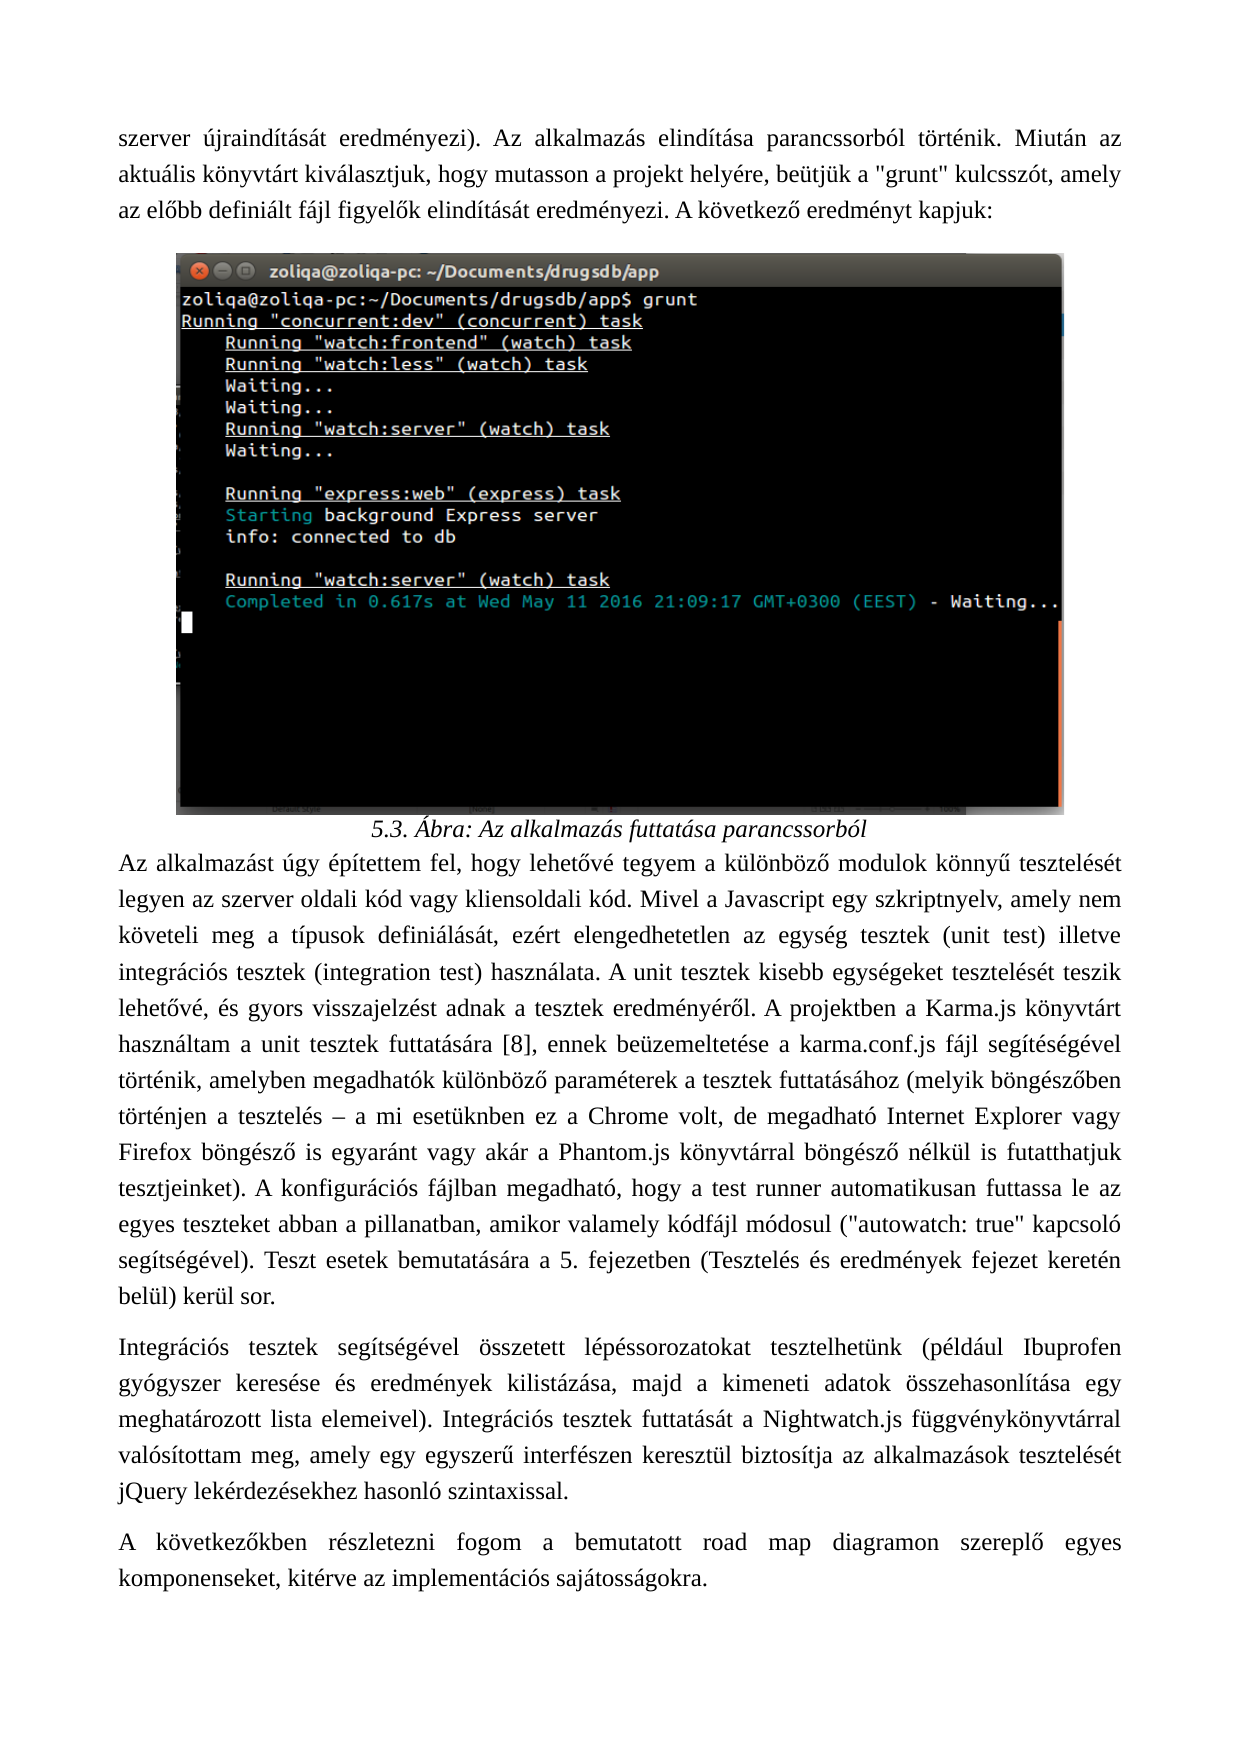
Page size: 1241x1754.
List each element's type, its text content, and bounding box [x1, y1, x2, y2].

text Integrációs tesztek segítségével összetett lépéssorozatokat tesztelhetünk (például Ibuprofen gyógyszer keresése és eredmények kilistázása, majd a kimeneti adatok összehasonlítása egy meghatározott lista elemeivel). Integrációs tesztek futtatását a Nightwatch.js függvénykönyvtárral valósítottam meg, amely egy egyszerű interfészen keresztül biztosítja az alkalmazások tesztelését jQuery lekérdezésekhez hasonló szintaxissal. [118, 1327, 1122, 1507]
picture [176, 253, 1065, 815]
text A következőkben részletezni fogom a bemutatott road map diagramon szereplő egyes komponenseket, kitérve az implementációs sajátosságokra. [118, 1522, 1122, 1594]
text Az alkalmazást úgy építettem fel, hogy lehetővé tegyem a különböző modulok könnyű tesztelését legyen az szerver oldali kód vagy kliensoldali kód. Mivel a Javascript egy szkriptnyelv, amely nem követeli meg a típusok definiálását, ezért elengedhetetlen az egység tesztek (unit test) illetve integrációs tesztek (integration test) használata. A unit tesztek kisebb egységeket tesztelését teszik lehetővé, és gyors visszajelzést adnak a tesztek eredményéről. A projektben a Karma.js könyvtárt használtam a unit tesztek futtatására [8], ennek beüzemeltetése a karma.conf.js fájl segítéségével történik, amelyben megadhatók különböző paraméterek a tesztek futtatásához (melyik böngészőben történjen a tesztelés – a mi esetüknben ez a Chrome volt, de megadható Internet Explorer vagy Firefox böngésző is egyaránt vagy akár a Phantom.js könyvtárral böngésző nélkül is futatthatjuk tesztjeinket). A konfigurációs fájlban megadható, hogy a test runner automatikusan futtassa le az egyes teszteket abban a pillanatban, amikor valamely kódfájl módosul ("autowatch: true" kapcsoló segítségével). Teszt esetek bemutatására a 5. fejezetben (Tesztelés és eredmények fejezet keretén belül) kerül sor. [118, 241, 1122, 1312]
text szerver újraindítását eredményezi). Az alkalmazás elindítása parancssorból történik. Miután az aktuális könyvtárt kiválasztjuk, hogy mutasson a projekt helyére, beütjük a "grunt" kulcsszót, amely az előbb definiált fájl figyelők elindítását eredményezi. A következő eredményt kapjuk: [118, 118, 1122, 226]
text 5.3. Ábra: Az alkalmazás futtatása parancssorból [176, 815, 1064, 843]
